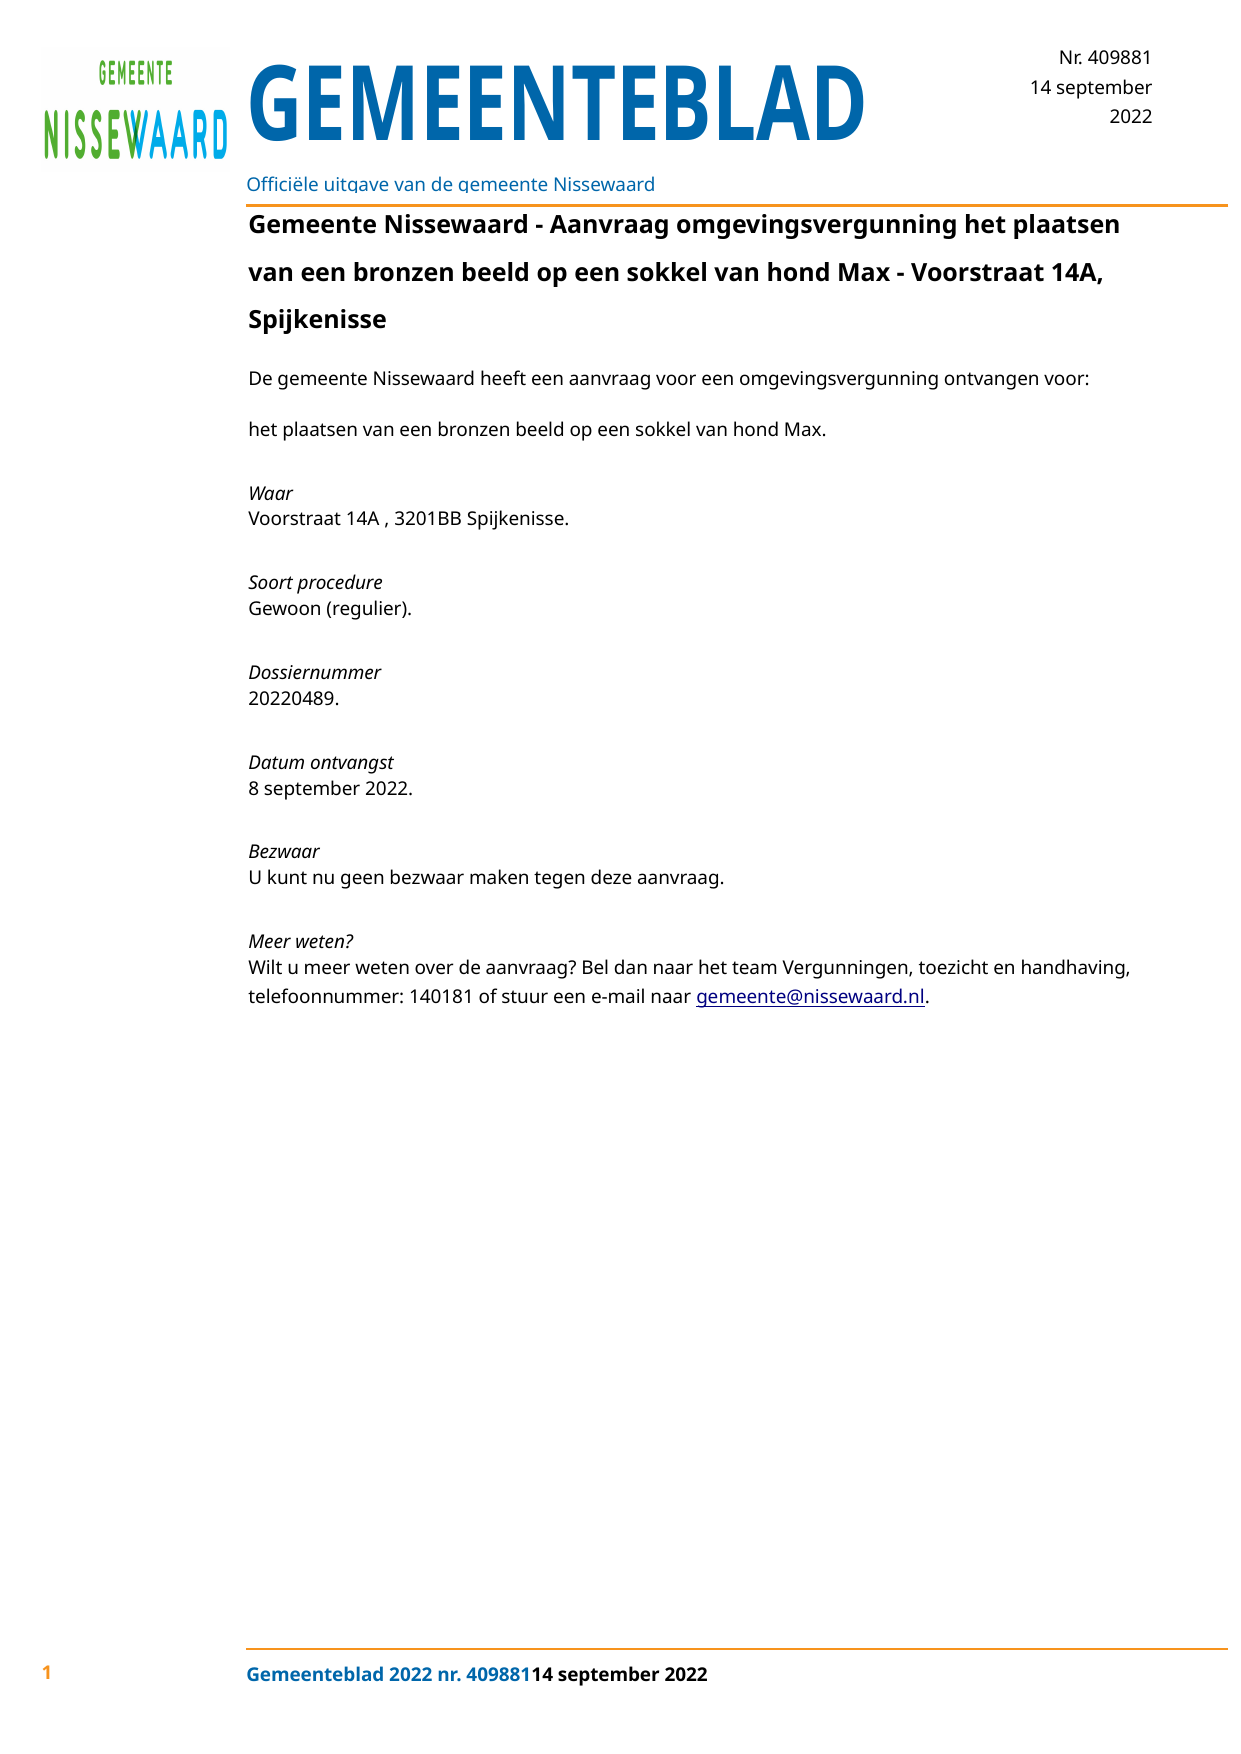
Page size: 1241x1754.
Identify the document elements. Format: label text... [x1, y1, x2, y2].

text U kunt nu geen bezwaar maken tegen deze aanvraag. [248, 864, 1152, 890]
text 8 september 2022. [248, 775, 1152, 800]
text De gemeente Nissewaard heeft een aanvraag voor een omgevingsvergunning ontvangen voor: [248, 366, 1152, 391]
text Wilt u meer weten over de aanvraag? Bel dan naar het team Vergunningen, toezicht en handhaving, telefoonnummer: 140181 of stuur een e-mail naar gemeente@nissewaard.nl. [248, 954, 1152, 1009]
text Waar [248, 480, 1152, 506]
text Gewoon (regulier). [248, 595, 1152, 621]
text Gemeente Nissewaard - Aanvraag omgevingsvergunning het plaatsen van een bronzen beeld op een sokkel van hond Max - Voorstraat 14A, Spijkenisse [248, 207, 1152, 336]
text 20220489. [248, 685, 1152, 711]
text Meer weten? [248, 928, 1152, 954]
text Voorstraat 14A , 3201BB Spijkenisse. [248, 506, 1152, 531]
picture [41, 47, 231, 172]
text het plaatsen van een bronzen beeld op een sokkel van hond Max. [248, 416, 1152, 442]
text Bezwaar [248, 839, 1152, 864]
text Soort procedure [248, 569, 1152, 595]
text Datum ontvangst [248, 749, 1152, 775]
text Dossiernummer [248, 659, 1152, 685]
